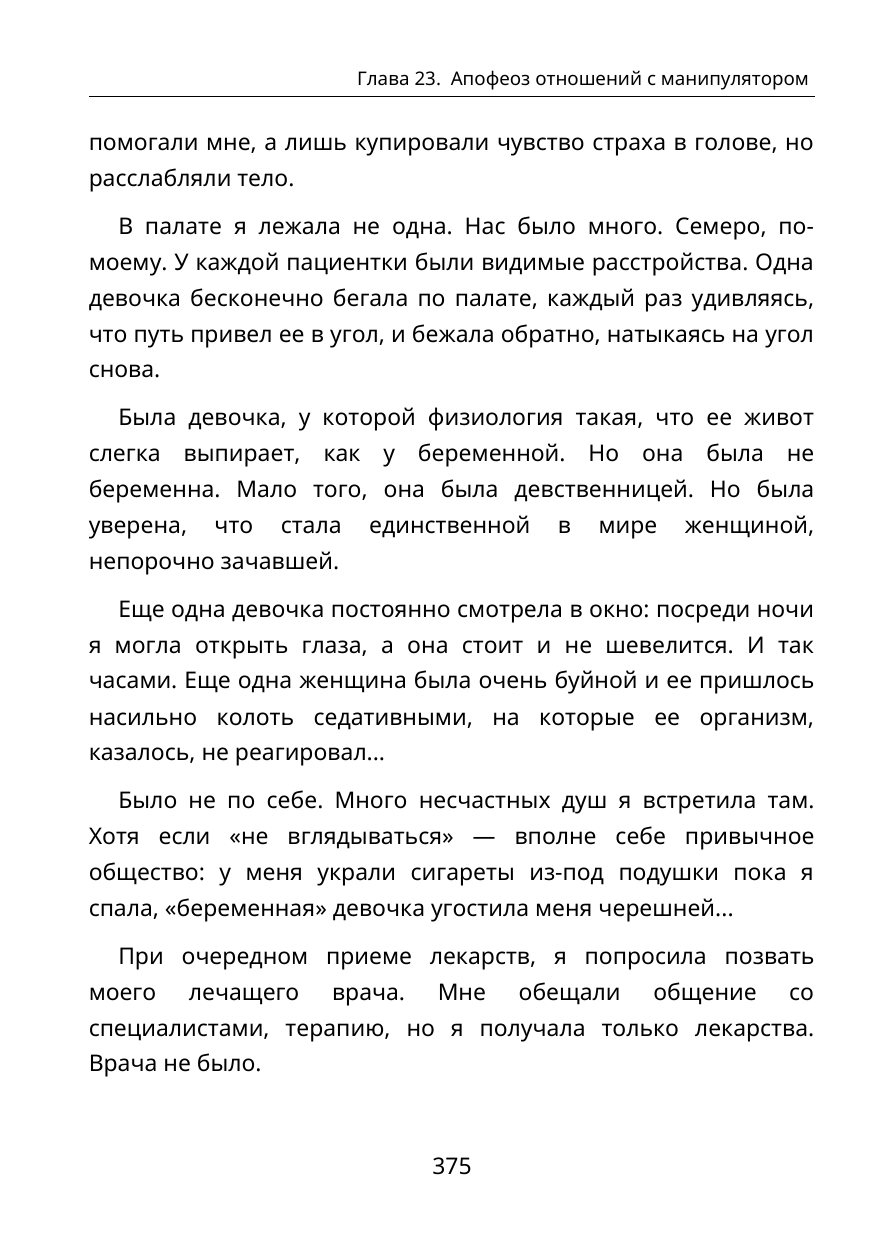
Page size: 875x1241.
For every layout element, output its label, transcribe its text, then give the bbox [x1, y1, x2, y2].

text При очередном приеме лекарств, я попросила позвать моего лечащего врача. Мне обещали общение со специалистами, терапию, но я получала только лекарства. Врача не было. [88, 939, 815, 1079]
text помогали мне, а лишь купировали чувство страха в голове, но расслабляли тело. [88, 126, 815, 193]
text Было не по себе. Много несчастных душ я встретила там. Хотя если «не вглядываться» — вполне себе привычное общество: у меня украли сигареты из-под подушки пока я спала, «беременная» девочка угостила меня черешней... [88, 784, 815, 923]
text Еще одна девочка постоянно смотрела в окно: посреди ночи я могла открыть глаза, а она стоит и не шевелится. И так часами. Еще одна женщина была очень буйной и ее пришлось насильно колоть седативными, на которые ее организм, казалось, не реагировал... [88, 593, 815, 768]
text В палате я лежала не одна. Нас было много. Семеро, по-моему. У каждой пациентки были видимые расстройства. Одна девочка бесконечно бегала по палате, каждый раз удивляясь, что путь привел ее в угол, и бежала обратно, натыкаясь на угол снова. [88, 210, 815, 385]
text Была девочка, у которой физиология такая, что ее живот слегка выпирает, как у беременной. Но она была не беременна. Мало того, она была девственницей. Но была уверена, что стала единственной в мире женщиной, непорочно зачавшей. [88, 401, 815, 576]
